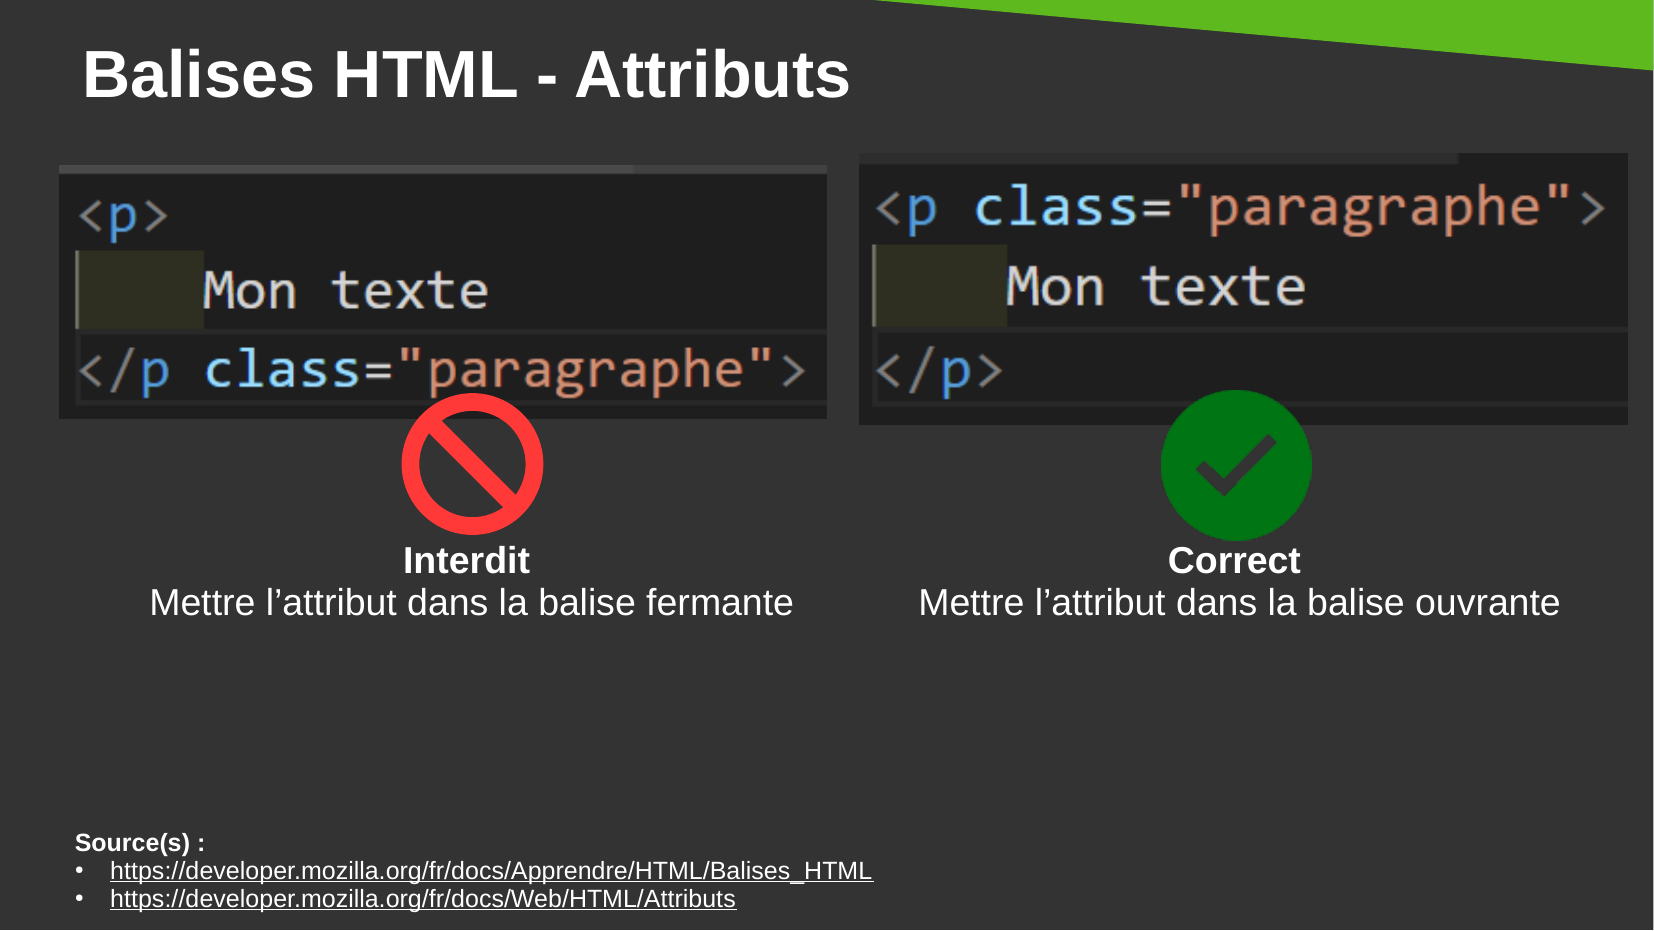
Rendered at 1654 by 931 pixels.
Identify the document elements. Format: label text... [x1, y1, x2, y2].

picture [59, 165, 827, 419]
picture [859, 153, 1628, 532]
text_box Interdit Mettre l’attribut dans la balise fermante [117, 532, 827, 674]
picture [446, 411, 499, 419]
text_box Source(s) : https://developer.mozilla.org/fr/docs/Apprendre/HTML/Balises_HTML https://developer.mozilla.org/fr/docs/Web/HTML/Attributs [59, 821, 1546, 920]
text_box [401, 393, 544, 532]
text_box [873, 0, 1654, 71]
title Balises HTML - Attributs [82, 37, 1571, 114]
text_box Correct Mettre l’attribut dans la balise ouvrante [884, 532, 1595, 674]
